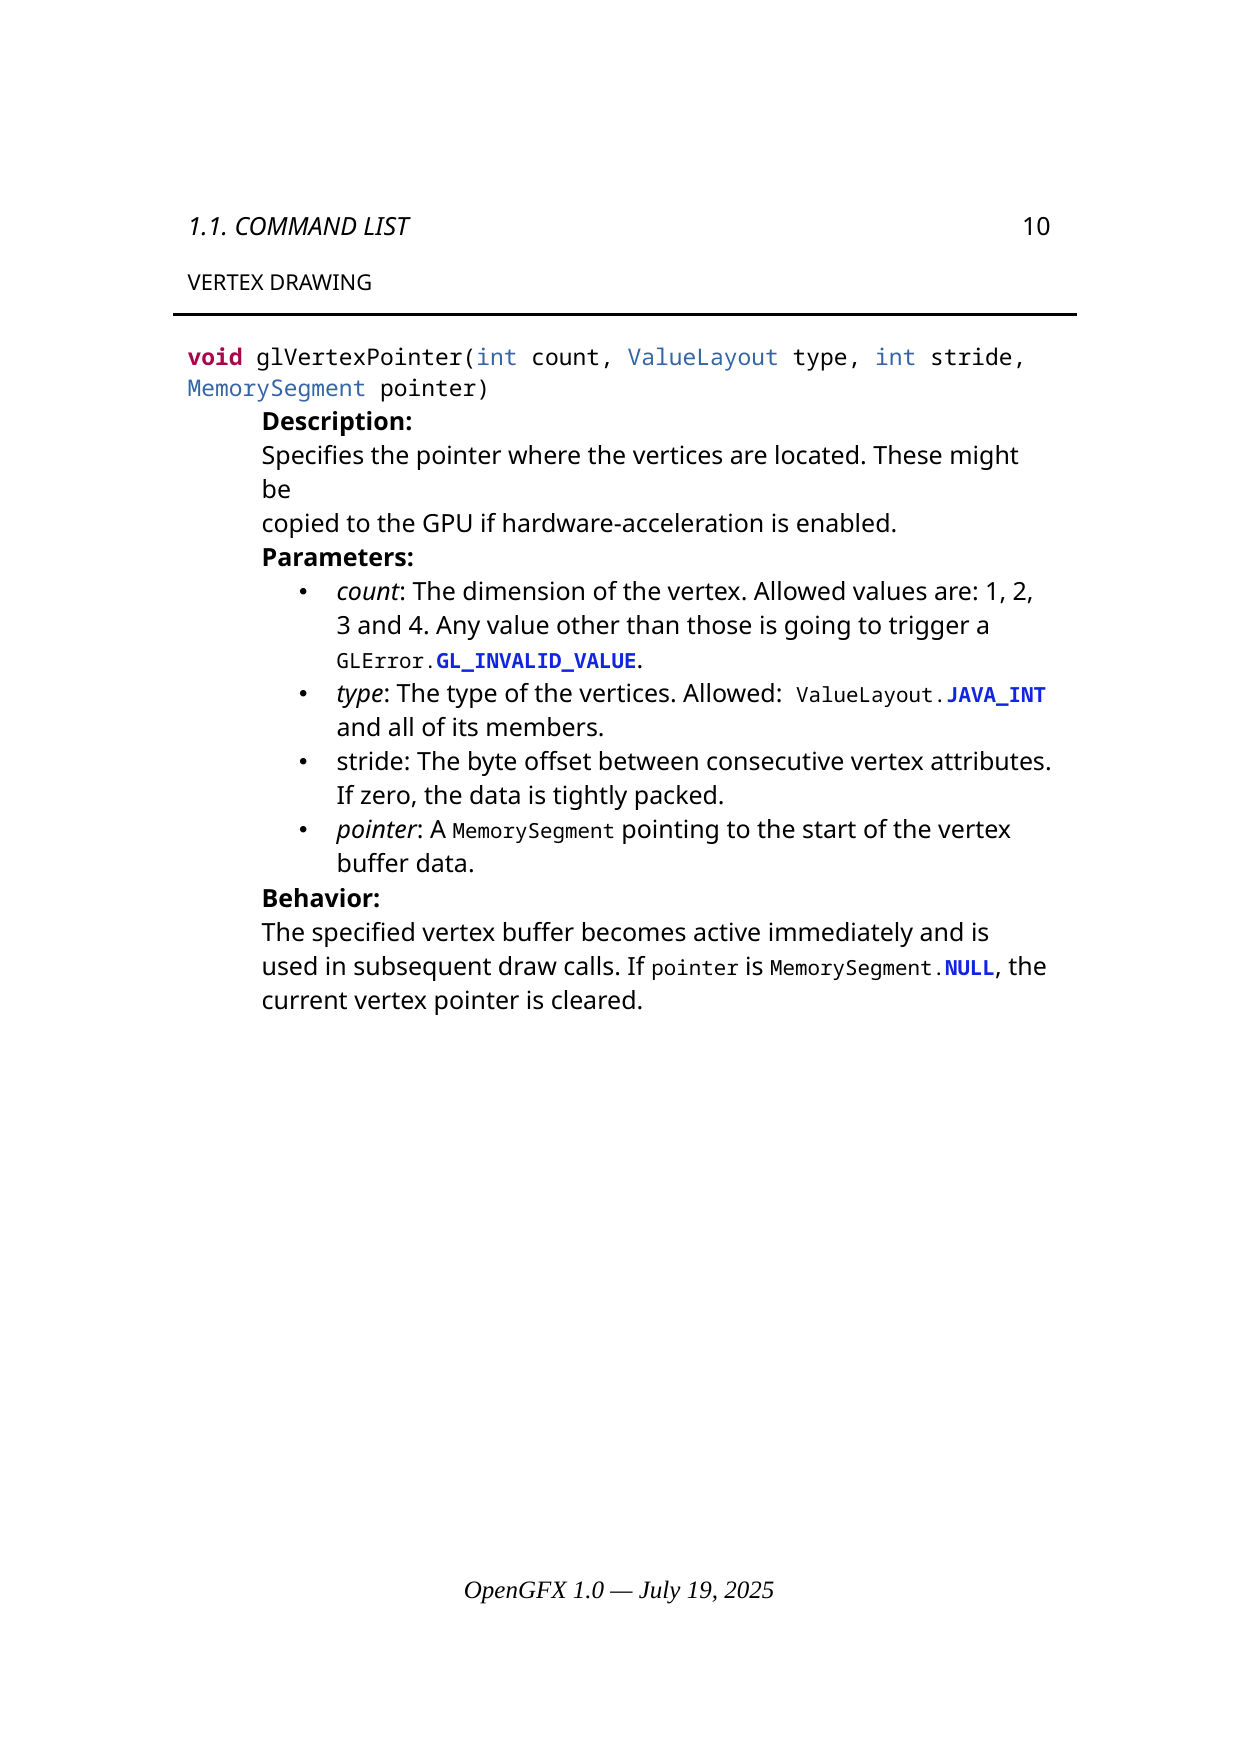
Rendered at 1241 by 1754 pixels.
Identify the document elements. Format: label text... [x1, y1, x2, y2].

text Parameters: [261, 539, 1053, 574]
text Behavior: [261, 880, 1053, 914]
text The specified vertex buffer becomes active immediately and is used in subsequent draw calls. If pointer is MemorySegment.NULL, the current vertex pointer is cleared. [261, 914, 1053, 1016]
list type: The type of the vertices. Allowed: ValueLayout.JAVA_INT and all of its members. [299, 676, 1053, 744]
text void glVertexPointer(int count, ValueLayout type, int stride, MemorySegment pointer) [187, 341, 1053, 403]
list stride: The byte offset between consecutive vertex attributes. If zero, the data is tightly packed. [299, 744, 1053, 812]
text Description: [261, 403, 1053, 437]
list count: The dimension of the vertex. Allowed values are: 1, 2, 3 and 4. Any value other than those is going to trigger a GLError.GL_INVALID_VALUE. [299, 574, 1053, 676]
text Specifies the pointer where the vertices are located. These might be [261, 437, 1053, 506]
list pointer: A MemorySegment pointing to the start of the vertex buffer data. [299, 812, 1053, 880]
subtitle VERTEX DRAWING [187, 267, 1053, 297]
text 1.1. COMMAND LIST 10 [187, 208, 1053, 242]
text copied to the GPU if hardware-acceleration is enabled. [261, 506, 1053, 539]
